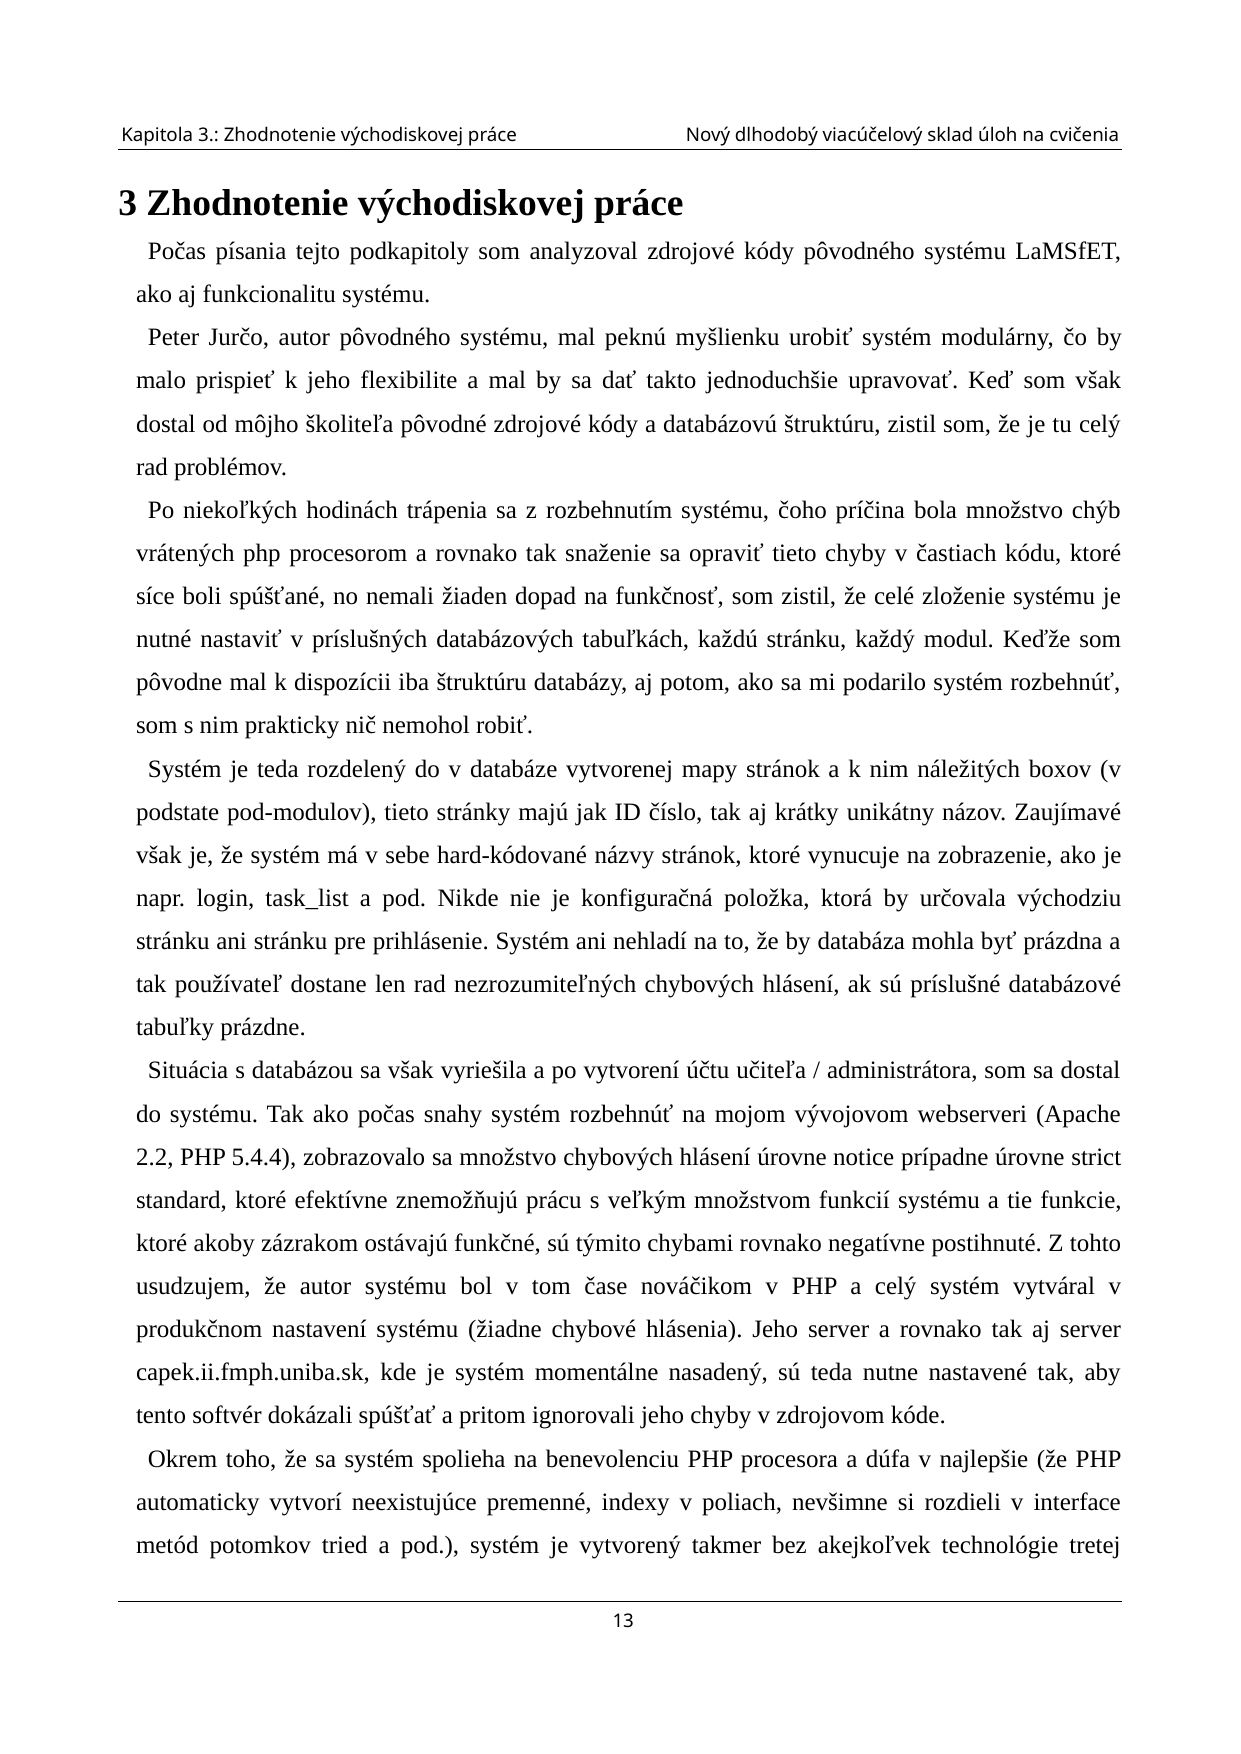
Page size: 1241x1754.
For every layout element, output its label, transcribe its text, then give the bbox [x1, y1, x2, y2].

text Situácia s databázou sa však vyriešila a po vytvorení účtu učiteľa / administrátora, som sa dostal do systému. Tak ako počas snahy systém rozbehnúť na mojom vývojovom webserveri (Apache 2.2, PHP 5.4.4), zobrazovalo sa množstvo chybových hlásení úrovne notice prípadne úrovne strict standard, ktoré efektívne znemožňujú prácu s veľkým množstvom funkcií systému a tie funkcie, ktoré akoby zázrakom ostávajú funkčné, sú týmito chybami rovnako negatívne postihnuté. Z tohto usudzujem, že autor systému bol v tom čase nováčikom v PHP a celý systém vytváral v produkčnom nastavení systému (žiadne chybové hlásenia). Jeho server a rovnako tak aj server capek.ii.fmph.uniba.sk, kde je systém momentálne nasadený, sú teda nutne nastavené tak, aby tento softvér dokázali spúšťať a pritom ignorovali jeho chyby v zdrojovom kóde. [136, 1056, 1122, 1429]
subtitle Zhodnotenie východiskovej práce [118, 181, 1122, 224]
text Počas písania tejto podkapitoly som analyzoval zdrojové kódy pôvodného systému LaMSfET, ako aj funkcionalitu systému. [136, 236, 1122, 308]
text Po niekoľkých hodinách trápenia sa z rozbehnutím systému, čoho príčina bola množstvo chýb vrátených php procesorom a rovnako tak snaženie sa opraviť tieto chyby v častiach kódu, ktoré síce boli spúšťané, no nemali žiaden dopad na funkčnosť, som zistil, že celé zloženie systému je nutné nastaviť v príslušných databázových tabuľkách, každú stránku, každý modul. Keďže som pôvodne mal k dispozícii iba štruktúru databázy, aj potom, ako sa mi podarilo systém rozbehnúť, som s nim prakticky nič nemohol robiť. [136, 495, 1122, 739]
text Systém je teda rozdelený do v databáze vytvorenej mapy stránok a k nim náležitých boxov (v podstate pod-modulov), tieto stránky majú jak ID číslo, tak aj krátky unikátny názov. Zaujímavé však je, že systém má v sebe hard-kódované názvy stránok, ktoré vynucuje na zobrazenie, ako je napr. login, task_list a pod. Nikde nie je konfiguračná položka, ktorá by určovala východziu stránku ani stránku pre prihlásenie. Systém ani nehladí na to, že by databáza mohla byť prázdna a tak používateľ dostane len rad nezrozumiteľných chybových hlásení, ak sú príslušné databázové tabuľky prázdne. [136, 754, 1122, 1041]
text Peter Jurčo, autor pôvodného systému, mal peknú myšlienku urobiť systém modulárny, čo by malo prispieť k jeho flexibilite a mal by sa dať takto jednoduchšie upravovať. Keď som však dostal od môjho školiteľa pôvodné zdrojové kódy a databázovú štruktúru, zistil som, že je tu celý rad problémov. [136, 322, 1122, 481]
text Okrem toho, že sa systém spolieha na benevolenciu PHP procesora a dúfa v najlepšie (že PHP automaticky vytvorí neexistujúce premenné, indexy v poliach, nevšimne si rozdieli v interface metód potomkov tried a pod.), systém je vytvorený takmer bez akejkoľvek technológie tretej [136, 1444, 1122, 1559]
